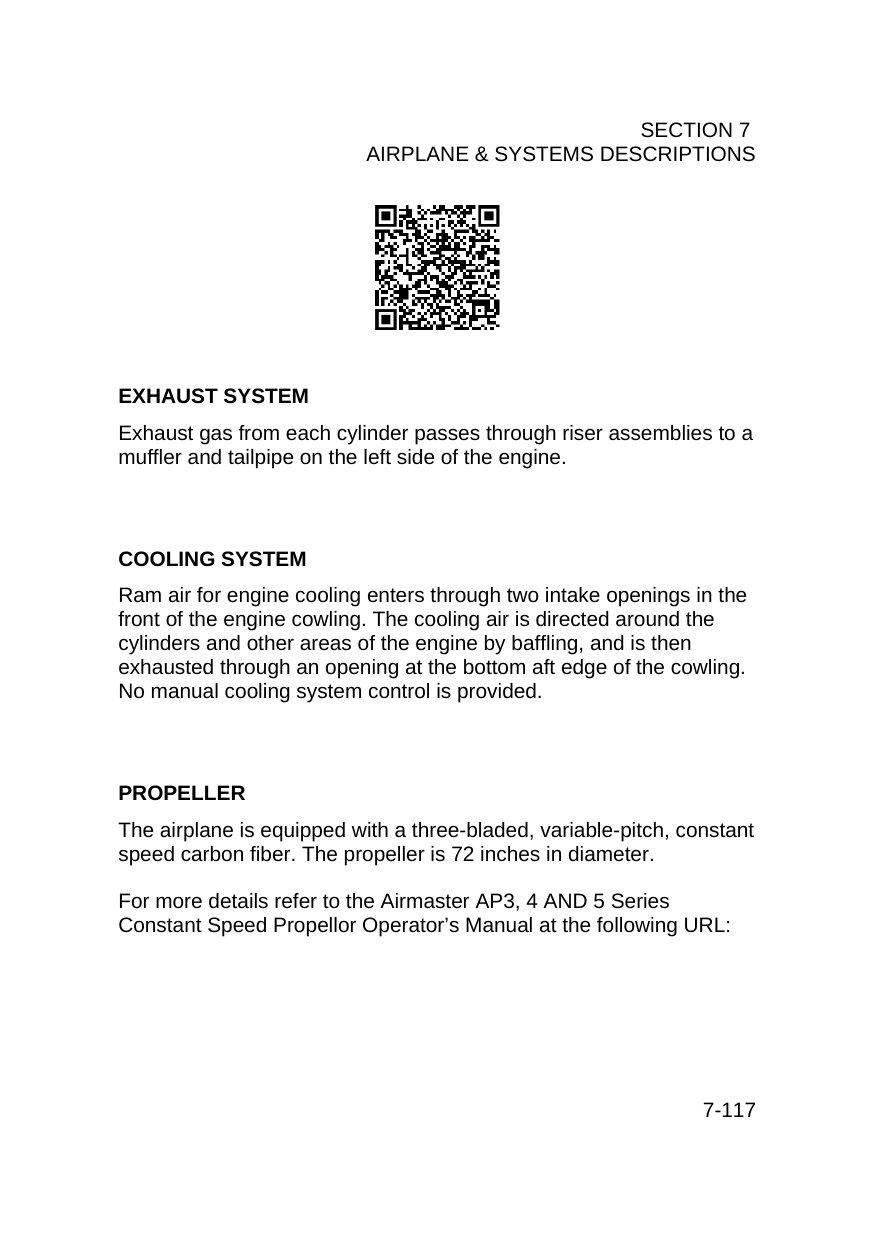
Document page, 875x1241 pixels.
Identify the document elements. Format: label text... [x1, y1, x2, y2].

subtitle PROPELLER [118, 781, 756, 805]
text The airplane is equipped with a three-bladed, variable-pitch, constant speed carbon fiber. The propeller is 72 inches in diameter. [118, 817, 756, 865]
text Exhaust gas from each cylinder passes through riser assemblies to a muffler and tailpipe on the left side of the engine. [118, 421, 756, 468]
subtitle EXHAUST SYSTEM [118, 384, 756, 408]
picture [365, 196, 509, 340]
text exhausted through an opening at the bottom aft edge of the cowling. No manual cooling system control is provided. [118, 655, 756, 703]
text Ram air for engine cooling enters through two intake openings in the front of the engine cowling. The cooling air is directed around the cylinders and other areas of the engine by baffling, and is then [118, 583, 756, 655]
subtitle COOLING SYSTEM [118, 547, 756, 571]
text For more details refer to the Airmaster AP3, 4 AND 5 Series Constant Speed Propellor Operator’s Manual at the following URL: [118, 889, 756, 937]
